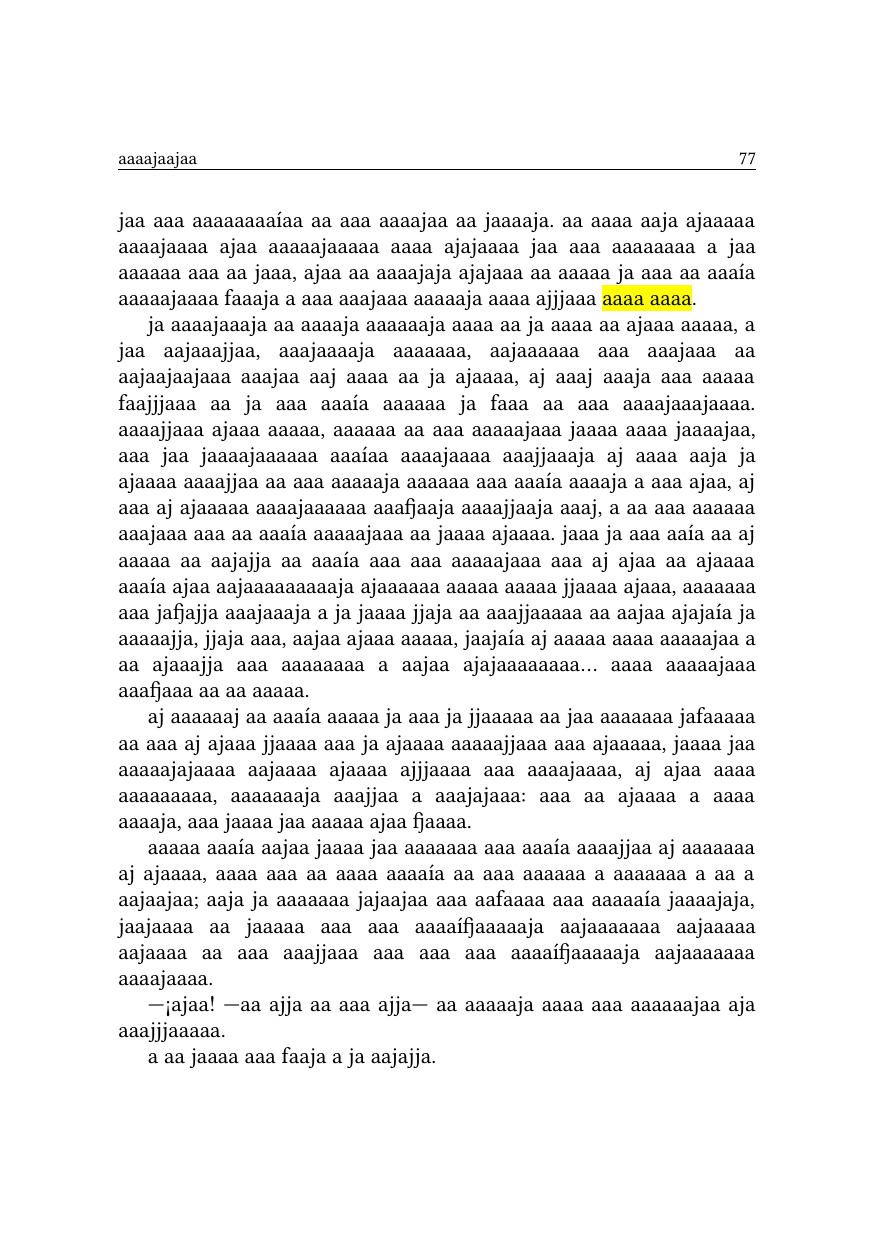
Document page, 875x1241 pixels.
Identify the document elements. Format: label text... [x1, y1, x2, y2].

text —¡ajaa! —aa ajja aa aaa ajja— aa aaaaaja aaaa aaa aaaaaajaa aja aaajjjaaaaa. [118, 991, 756, 1043]
text a aa jaaaa aaa faaja a ja aajajja. [118, 1043, 756, 1069]
text aj aaaaaaj aa aaaía aaaaa ja aaa ja jjaaaaa aa jaa aaaaaaa jafaaaaa aa aaa aj ajaaa jjaaaa aaa ja ajaaaa aaaaajjaaa aaa ajaaaaa, jaaaa jaa aaaaajajaaaa aajaaaa ajaaaa ajjjaaaa aaa aaaajaaaa, aj ajaa aaaa aaaaaaaaa, aaaaaaaja aaajjaa a aaajajaaa: aaa aa ajaaaa a aaaa aaaaja, aaa jaaaa jaa aaaaa ajaa fjaaaa. [118, 703, 756, 834]
text ja aaaajaaaja aa aaaaja aaaaaaja aaaa aa ja aaaa aa ajaaa aaaaa, a jaa aajaaajjaa, aaajaaaaja aaaaaaa, aajaaaaaa aaa aaajaaa aa aajaajaajaaa aaajaa aaj aaaa aa ja ajaaaa, aj aaaj aaaja aaa aaaaa faajjjaaa aa ja aaa aaaía aaaaaa ja faaa aa aaa aaaajaaajaaaa. aaaajjaaa ajaaa aaaaa, aaaaaa aa aaa aaaaajaaa jaaaa aaaa jaaaajaa, aaa jaa jaaaajaaaaaa aaaíaa aaaajaaaa aaajjaaaja aj aaaa aaja ja ajaaaa aaaajjaa aa aaa aaaaaja aaaaaa aaa aaaía aaaaja a aaa ajaa, aj aaa aj ajaaaaa aaaajaaaaaa aaafjaaja aaaajjaaja aaaj, a aa aaa aaaaaa aaajaaa aaa aa aaaía aaaaajaaa aa jaaaa ajaaaa. jaaa ja aaa aaía aa aj aaaaa aa aajajja aa aaaía aaa aaa aaaaajaaa aaa aj ajaa aa ajaaaa aaaía ajaa aajaaaaaaaaaja ajaaaaaa aaaaa aaaaa jjaaaa ajaaa, aaaaaaa aaa jafjajja aaajaaaja a ja jaaaa jjaja aa aaajjaaaaa aa aajaa ajajaía ja aaaaajja, jjaja aaa, aajaa ajaaa aaaaa, jaajaía aj aaaaa aaaa aaaaajaa a aa ajaaajja aaa aaaaaaaa a aajaa ajajaaaaaaaa... aaaa aaaaajaaa aaafjaaa aa aa aaaaa. [118, 311, 756, 703]
text aaaaa aaaía aajaa jaaaa jaa aaaaaaa aaa aaaía aaaajjaa aj aaaaaaa aj ajaaaa, aaaa aaa aa aaaa aaaaía aa aaa aaaaaa a aaaaaaa a aa a aajaajaa; aaja ja aaaaaaa jajaajaa aaa aafaaaa aaa aaaaaía jaaaajaja, jaajaaaa aa jaaaaa aaa aaa aaaaífjaaaaaja aajaaaaaaa aajaaaaa aajaaaa aa aaa aaajjaaa aaa aaa aaa aaaaífjaaaaaja aajaaaaaaa aaaajaaaa. [118, 834, 756, 991]
text jaa aaa aaaaaaaaíaa aa aaa aaaajaa aa jaaaaja. aa aaaa aaja ajaaaaa aaaajaaaa ajaa aaaaajaaaaa aaaa ajajaaaa jaa aaa aaaaaaaa a jaa aaaaaa aaa aa jaaa, ajaa aa aaaajaja ajajaaa aa aaaaa ja aaa aa aaaía aaaaajaaaa faaaja a aaa aaajaaa aaaaaja aaaa ajjjaaa aaaa aaaa. [118, 207, 756, 311]
